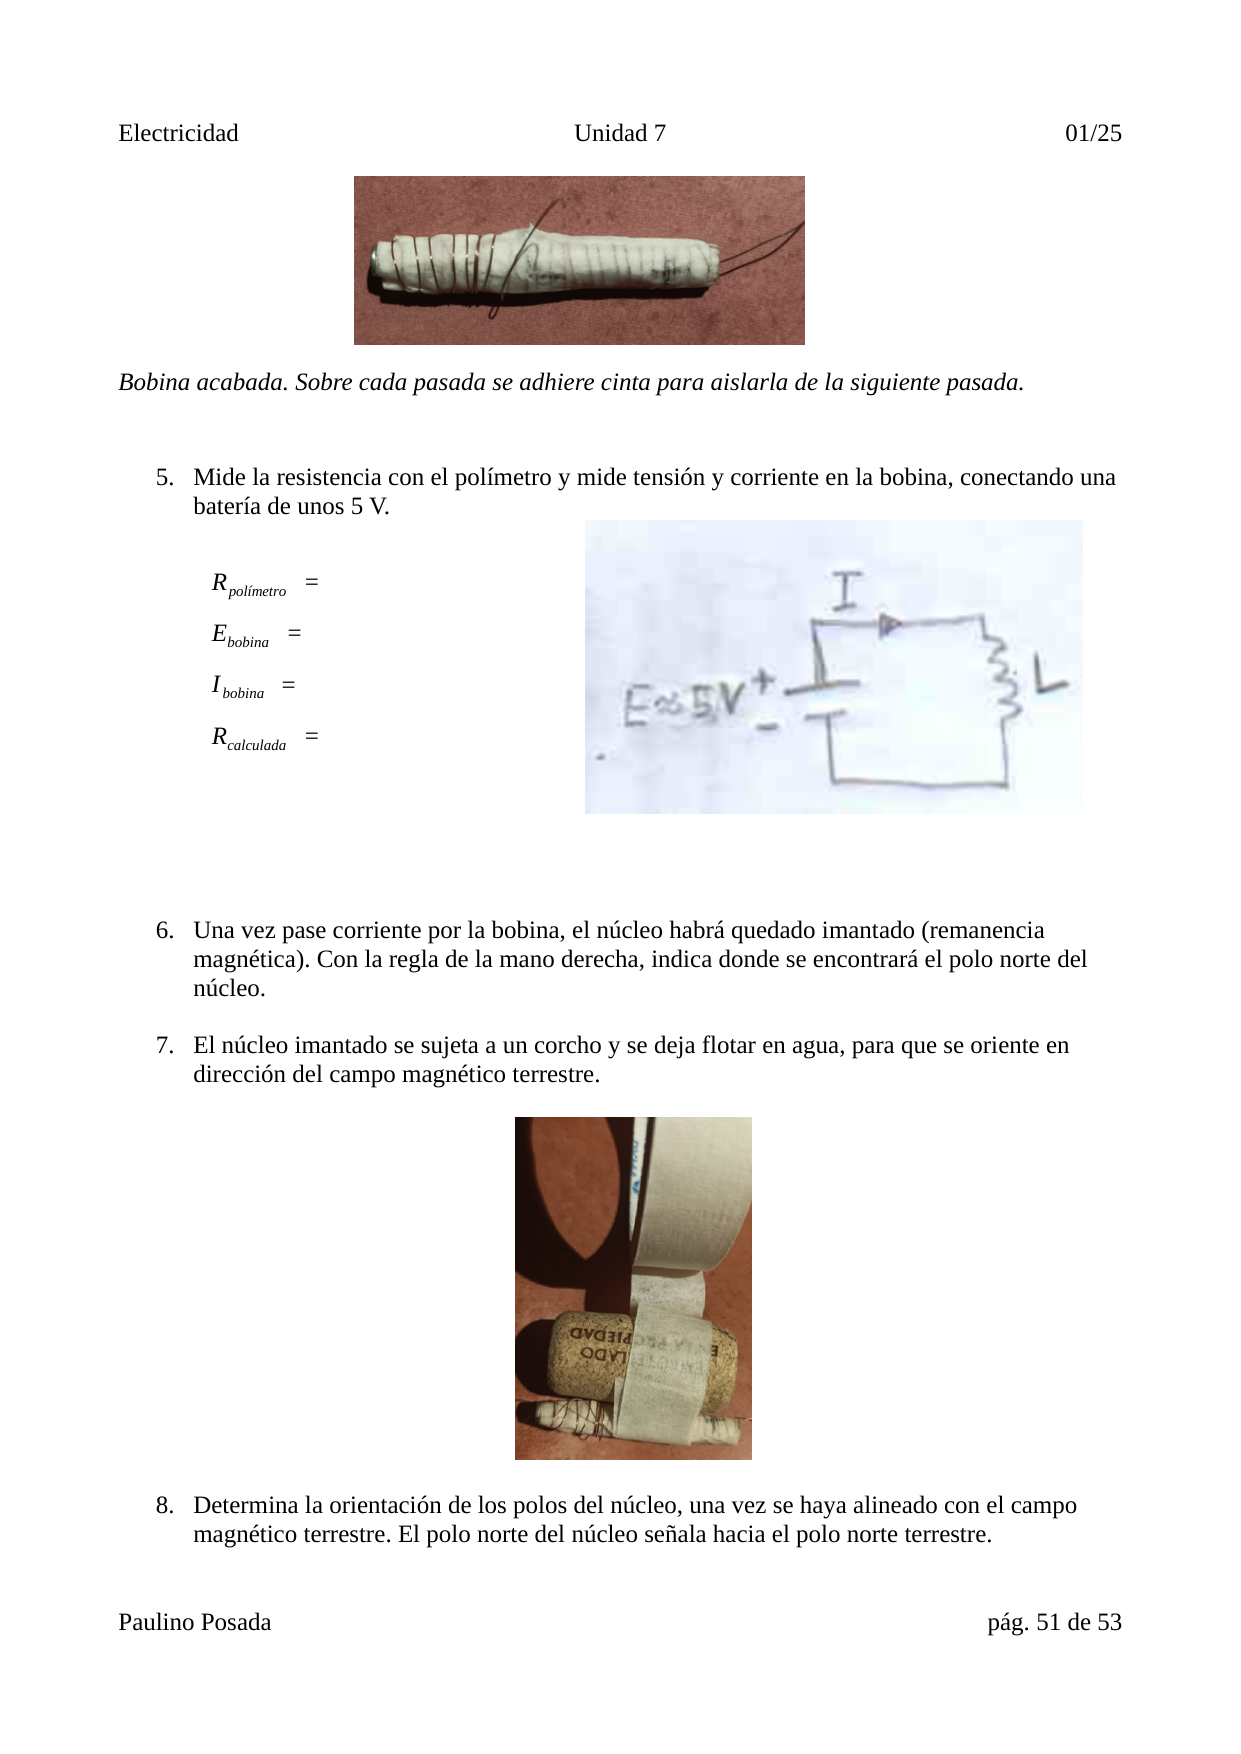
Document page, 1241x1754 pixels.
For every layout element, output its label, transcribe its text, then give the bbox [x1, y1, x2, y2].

text = [118, 618, 585, 651]
text [1083, 567, 1122, 599]
text Bobina acabada. Sobre cada pasada se adhiere cinta para aislarla de la siguiente pasada. [118, 367, 1122, 396]
list Una vez pase corriente por la bobina, el núcleo habrá quedado imantado (remanencia magnética). Con la regla de la mano derecha, indica donde se encontrará el polo norte del núcleo. [156, 915, 1122, 1002]
text [1083, 721, 1122, 754]
picture [585, 520, 1083, 814]
list Determina la orientación de los polos del núcleo, una vez se haya alineado con el campo magnético terrestre. El polo norte del núcleo señala hacia el polo norte terrestre. [156, 1490, 1122, 1548]
list Mide la resistencia con el polímetro y mide tensión y corriente en la bobina, conectando una batería de unos 5 V. [156, 462, 1122, 519]
text = [118, 567, 585, 599]
picture [515, 1117, 752, 1460]
text = [118, 670, 585, 702]
text [1083, 618, 1122, 651]
list El núcleo imantado se sujeta a un corcho y se deja flotar en agua, para que se oriente en dirección del campo magnético terrestre. [156, 1030, 1122, 1088]
text = [118, 721, 585, 754]
text [1083, 670, 1122, 702]
picture [354, 176, 805, 345]
